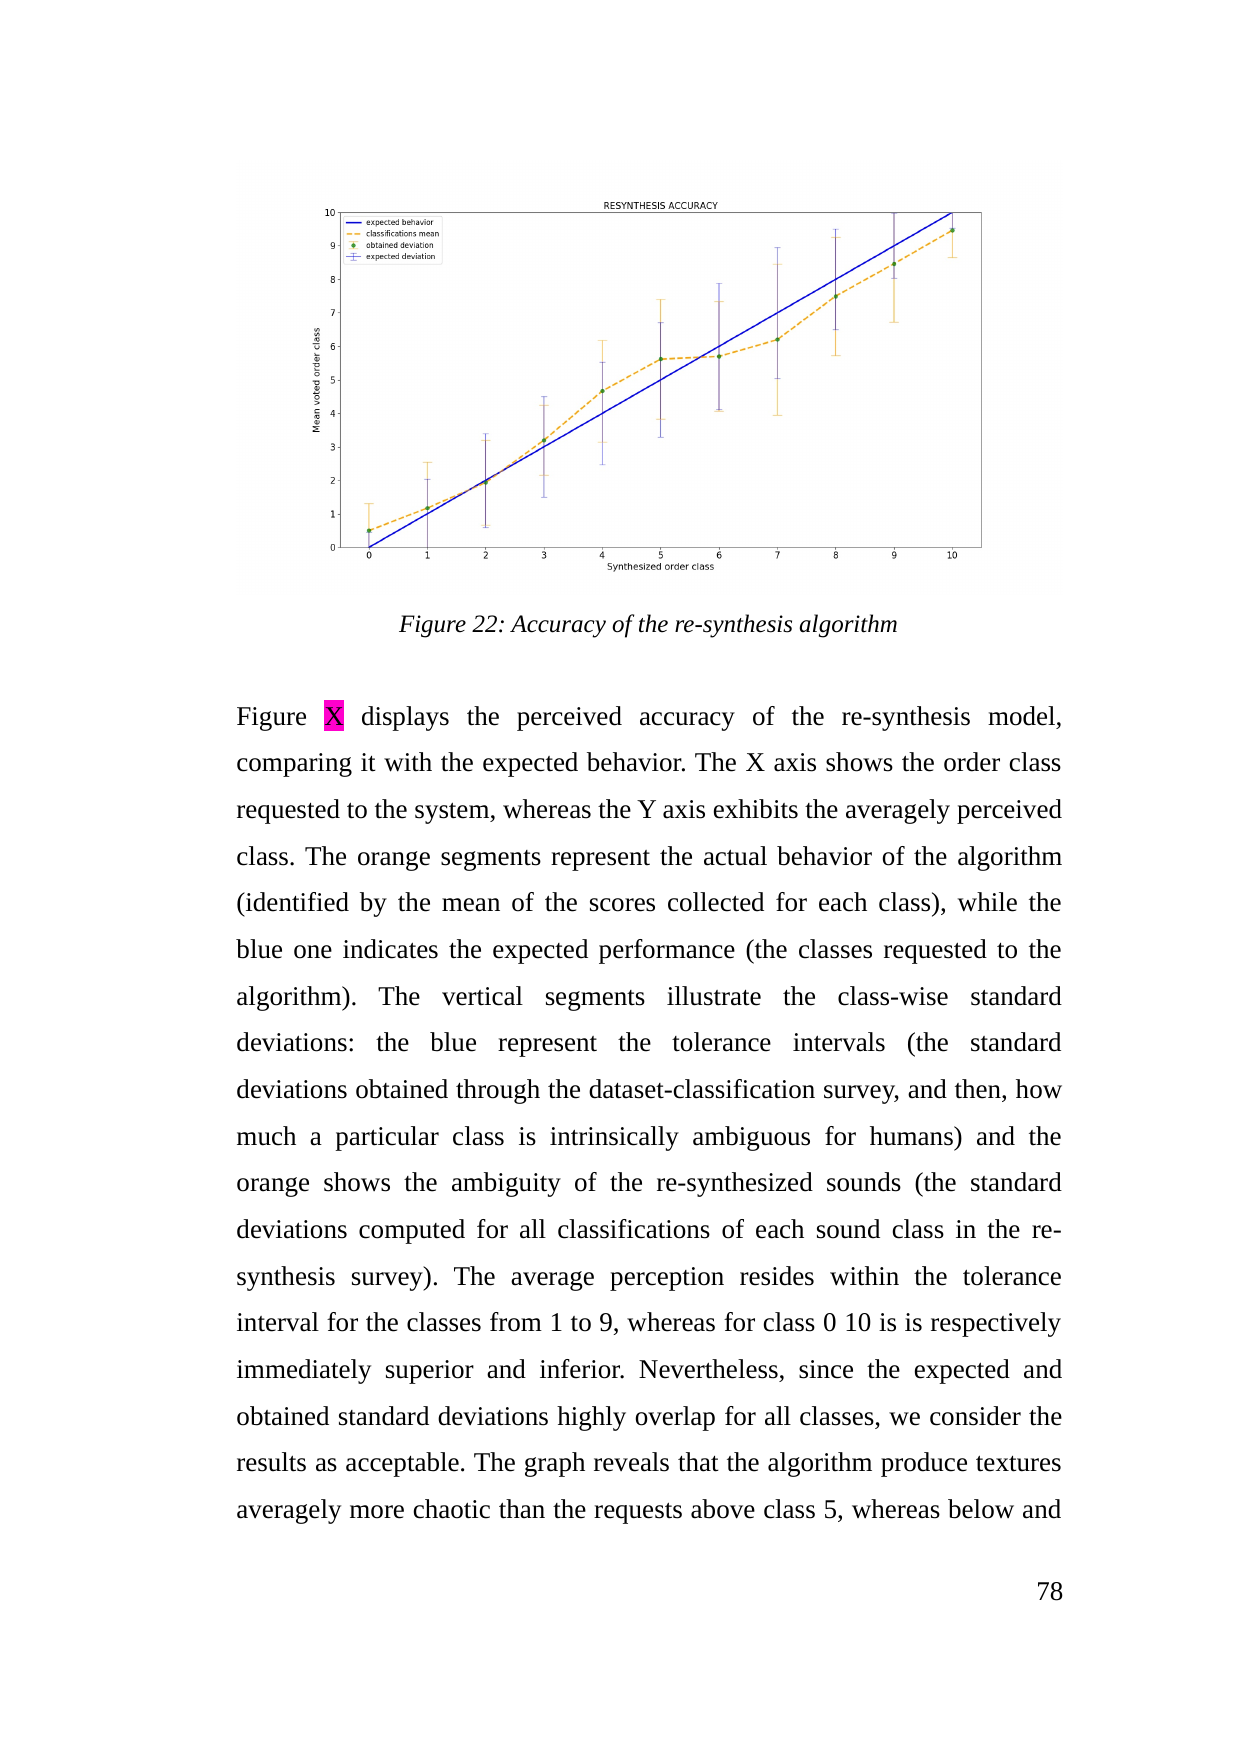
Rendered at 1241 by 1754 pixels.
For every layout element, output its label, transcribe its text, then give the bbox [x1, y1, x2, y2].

picture [236, 160, 1063, 595]
text Figure 22: Accuracy of the re-synthesis algorithm [236, 595, 1063, 638]
text Figure X displays the perceived accuracy of the re-synthesis model, comparing it with the expected behavior. The X axis shows the order class requested to the system, whereas the Y axis exhibits the averagely perceived class. The orange segments represent the actual behavior of the algorithm (identified by the mean of the scores collected for each class), while the blue one indicates the expected performance (the classes requested to the algorithm). The vertical segments illustrate the class-wise standard deviations: the blue represent the tolerance intervals (the standard deviations obtained through the dataset-classification survey, and then, how much a particular class is intrinsically ambiguous for humans) and the orange shows the ambiguity of the re-synthesized sounds (the standard deviations computed for all classifications of each sound class in the re-synthesis survey). The average perception resides within the tolerance interval for the classes from 1 to 9, whereas for class 0 10 is is respectively immediately superior and inferior. Nevertheless, since the expected and obtained standard deviations highly overlap for all classes, we consider the results as acceptable. The graph reveals that the algorithm produce textures averagely more chaotic than the requests above class 5, whereas below and [236, 700, 1063, 1524]
